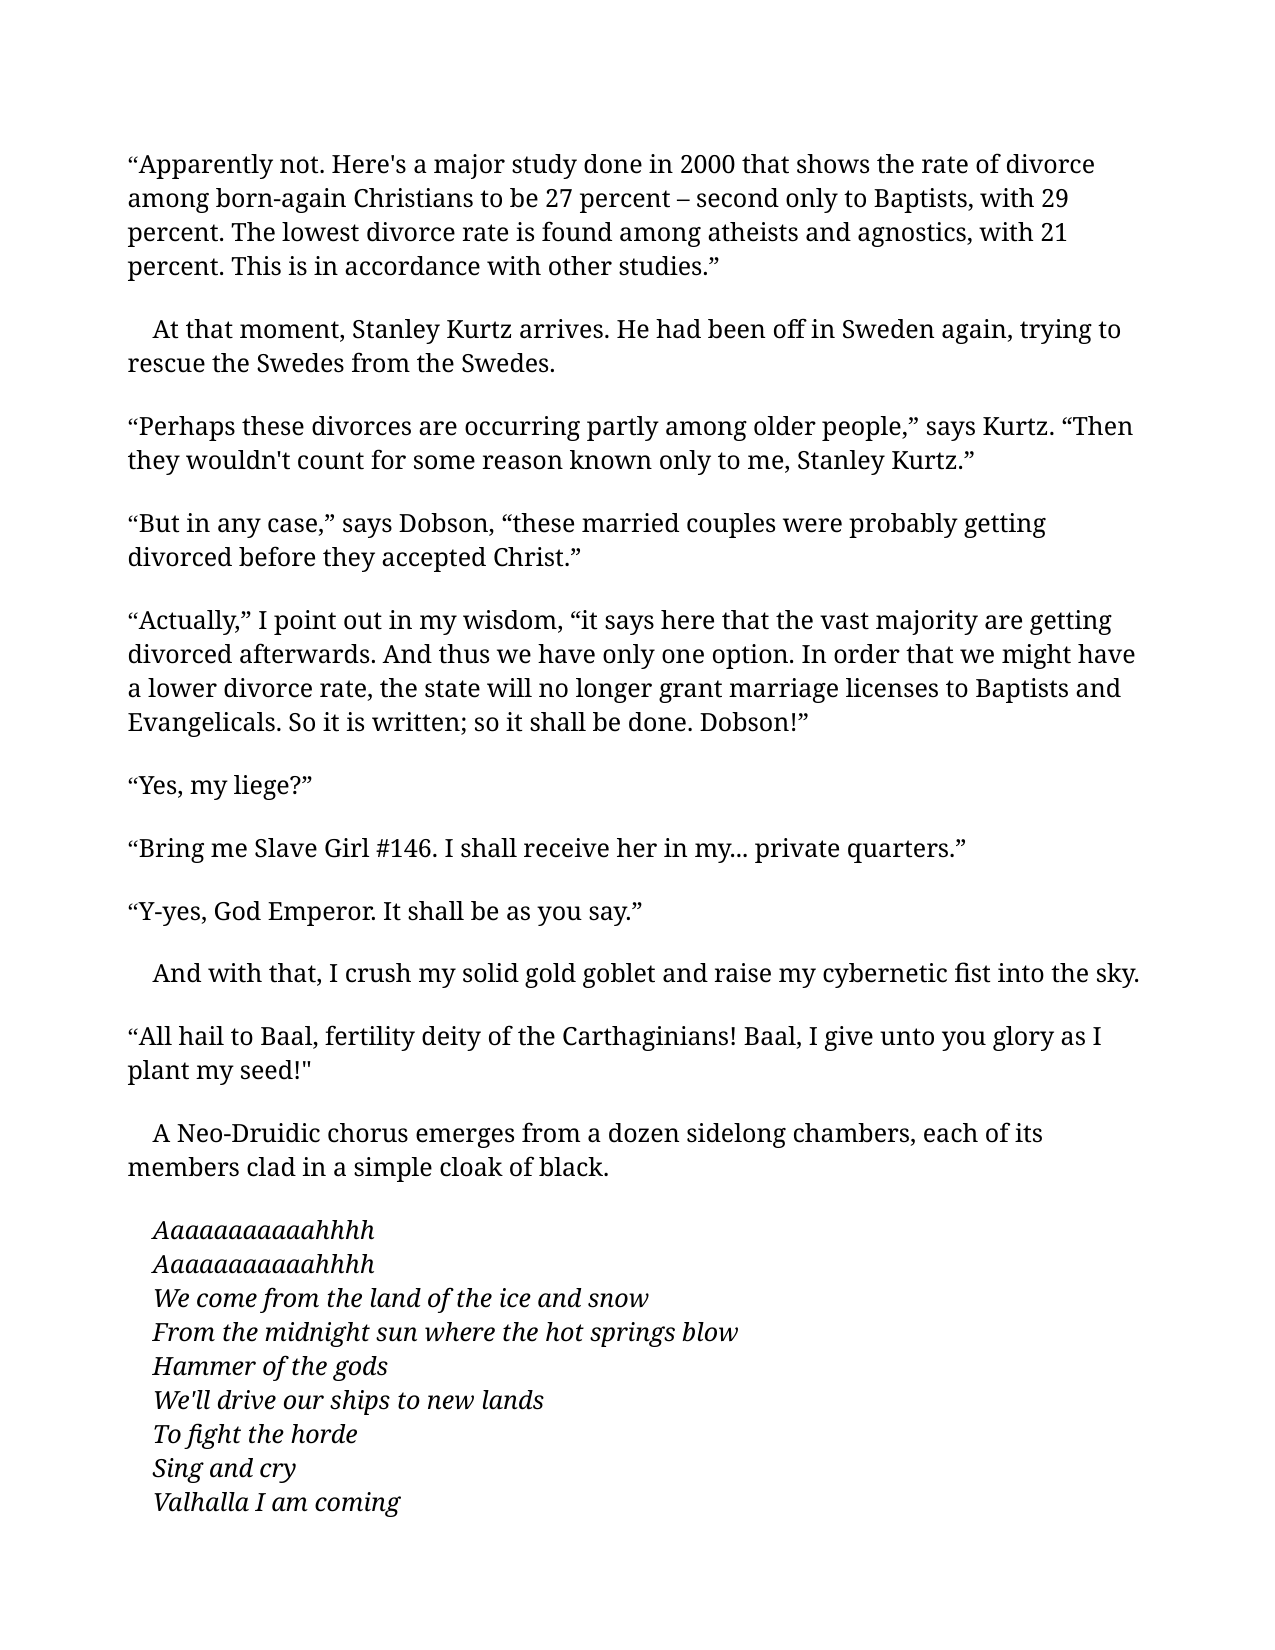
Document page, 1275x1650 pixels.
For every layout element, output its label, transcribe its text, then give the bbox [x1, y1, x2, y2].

text Hammer of the gods [127, 1349, 1147, 1383]
text “Perhaps these divorces are occurring partly among older people,” says Kurtz. “Then they wouldn't count for some reason known only to me, Stanley Kurtz.” [127, 409, 1147, 477]
text Aaaaaaaaaaahhhh [127, 1212, 1147, 1247]
text A Neo-Druidic chorus emerges from a dozen sidelong chambers, each of its members clad in a simple cloak of black. [127, 1116, 1147, 1184]
text “Bring me Slave Girl #146. I shall receive her in my... private quarters.” [127, 830, 1147, 864]
text “Apparently not. Here's a major study done in 2000 that shows the rate of divorce among born-again Christians to be 27 percent – second only to Baptists, with 29 percent. The lowest divorce rate is found among atheists and agnostics, with 21 percent. This is in accordance with other studies.” [127, 147, 1147, 283]
text And with that, I crush my solid gold goblet and raise my cybernetic fist into the sky. [127, 956, 1147, 990]
text Sing and cry [127, 1451, 1147, 1485]
text “Yes, my liege?” [127, 767, 1147, 802]
text We come from the land of the ice and snow [127, 1281, 1147, 1315]
text At that moment, Stanley Kurtz arrives. He had been off in Sweden again, trying to rescue the Swedes from the Swedes. [127, 312, 1147, 380]
text Aaaaaaaaaaahhhh [127, 1247, 1147, 1281]
text To fight the horde [127, 1417, 1147, 1451]
text From the midnight sun where the hot springs blow [127, 1315, 1147, 1349]
text “But in any case,” says Dobson, “these married couples were probably getting divorced before they accepted Christ.” [127, 506, 1147, 574]
text “Y-yes, God Emperor. It shall be as you say.” [127, 893, 1147, 927]
text “Actually,” I point out in my wisdom, “it says here that the vast majority are getting divorced afterwards. And thus we have only one option. In order that we might have a lower divorce rate, the state will no longer grant marriage licenses to Baptists and Evangelicals. So it is written; so it shall be done. Dobson!” [127, 602, 1147, 739]
text Valhalla I am coming [127, 1485, 1147, 1519]
text “All hail to Baal, fertility deity of the Carthaginians! Baal, I give unto you glory as I plant my seed!" [127, 1019, 1147, 1087]
text We'll drive our ships to new lands [127, 1383, 1147, 1417]
